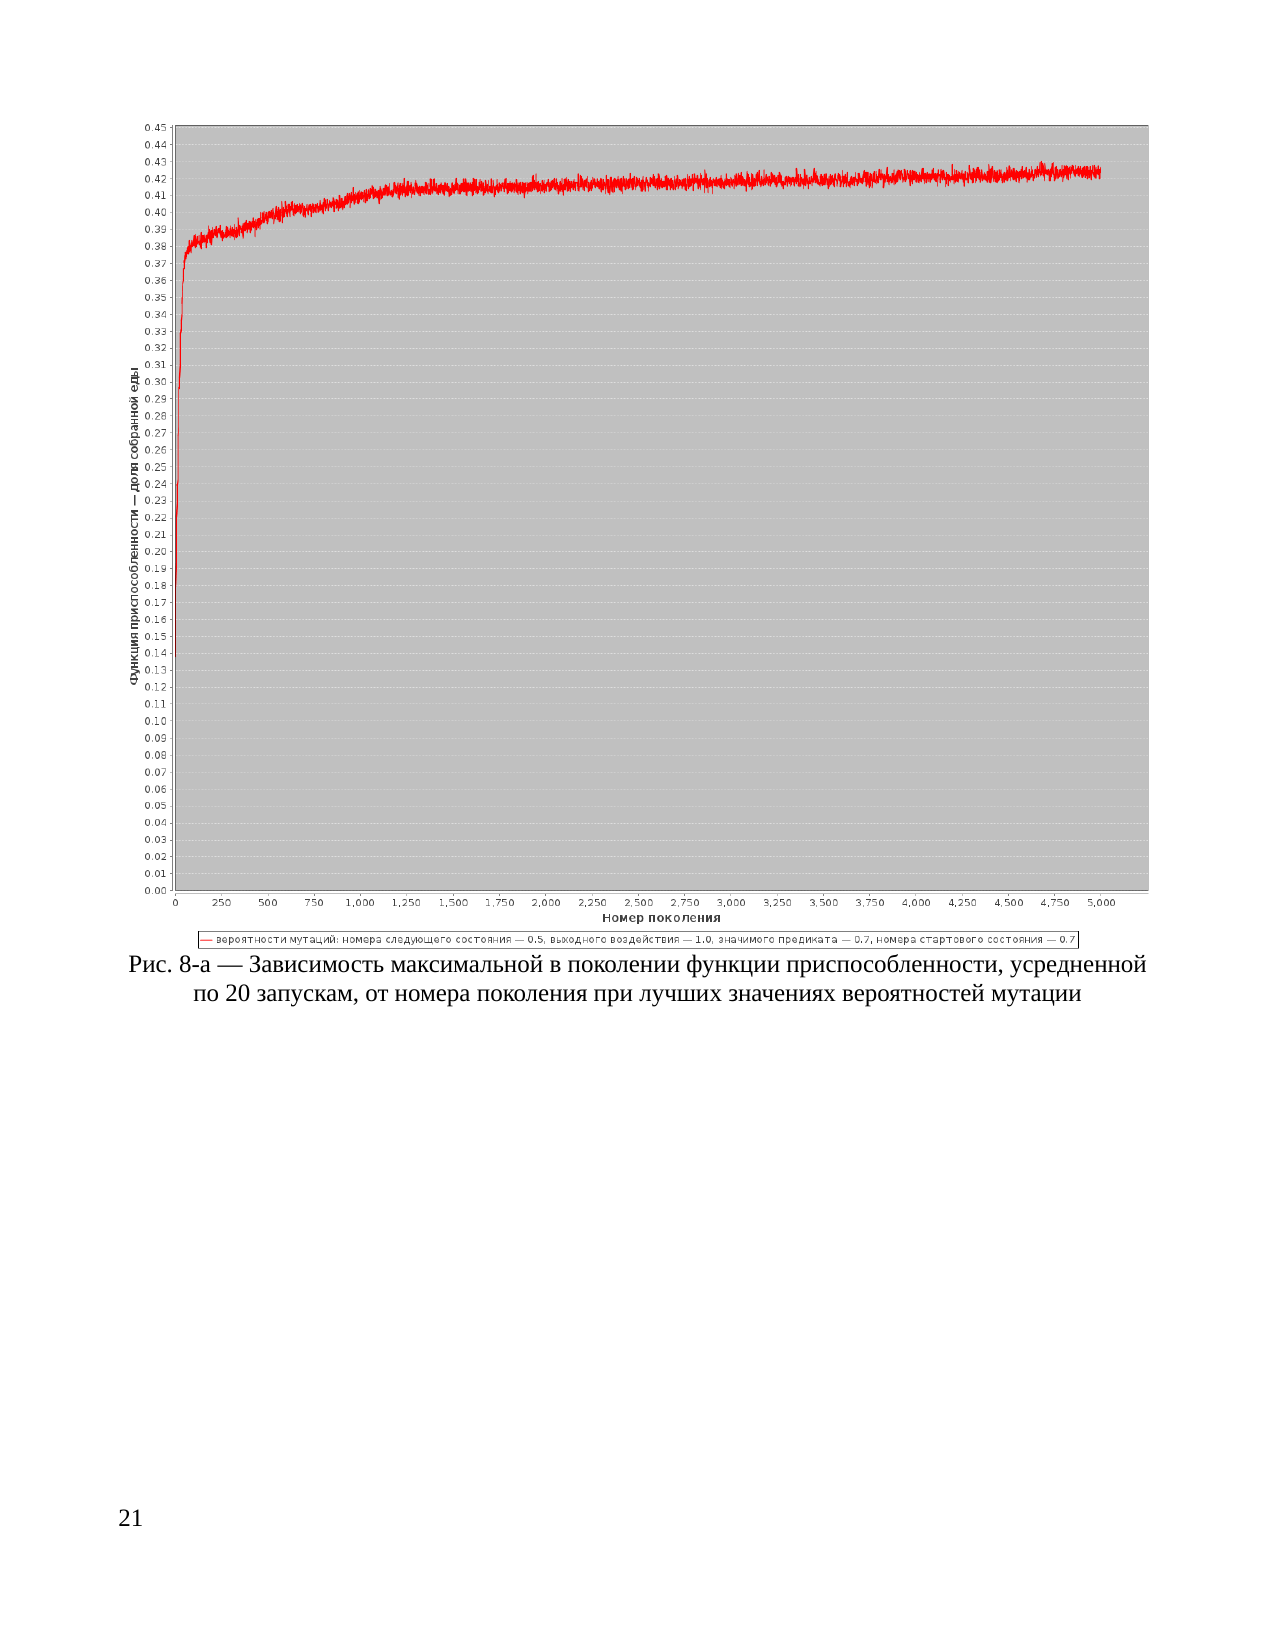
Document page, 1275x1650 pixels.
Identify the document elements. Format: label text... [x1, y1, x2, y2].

picture [118, 118, 1157, 949]
subtitle Рис. 8-а — Зависимость максимальной в поколении функции приспособленности, усредненной по 20 запускам, от номера поколения при лучших значениях вероятностей мутации [118, 949, 1157, 1007]
